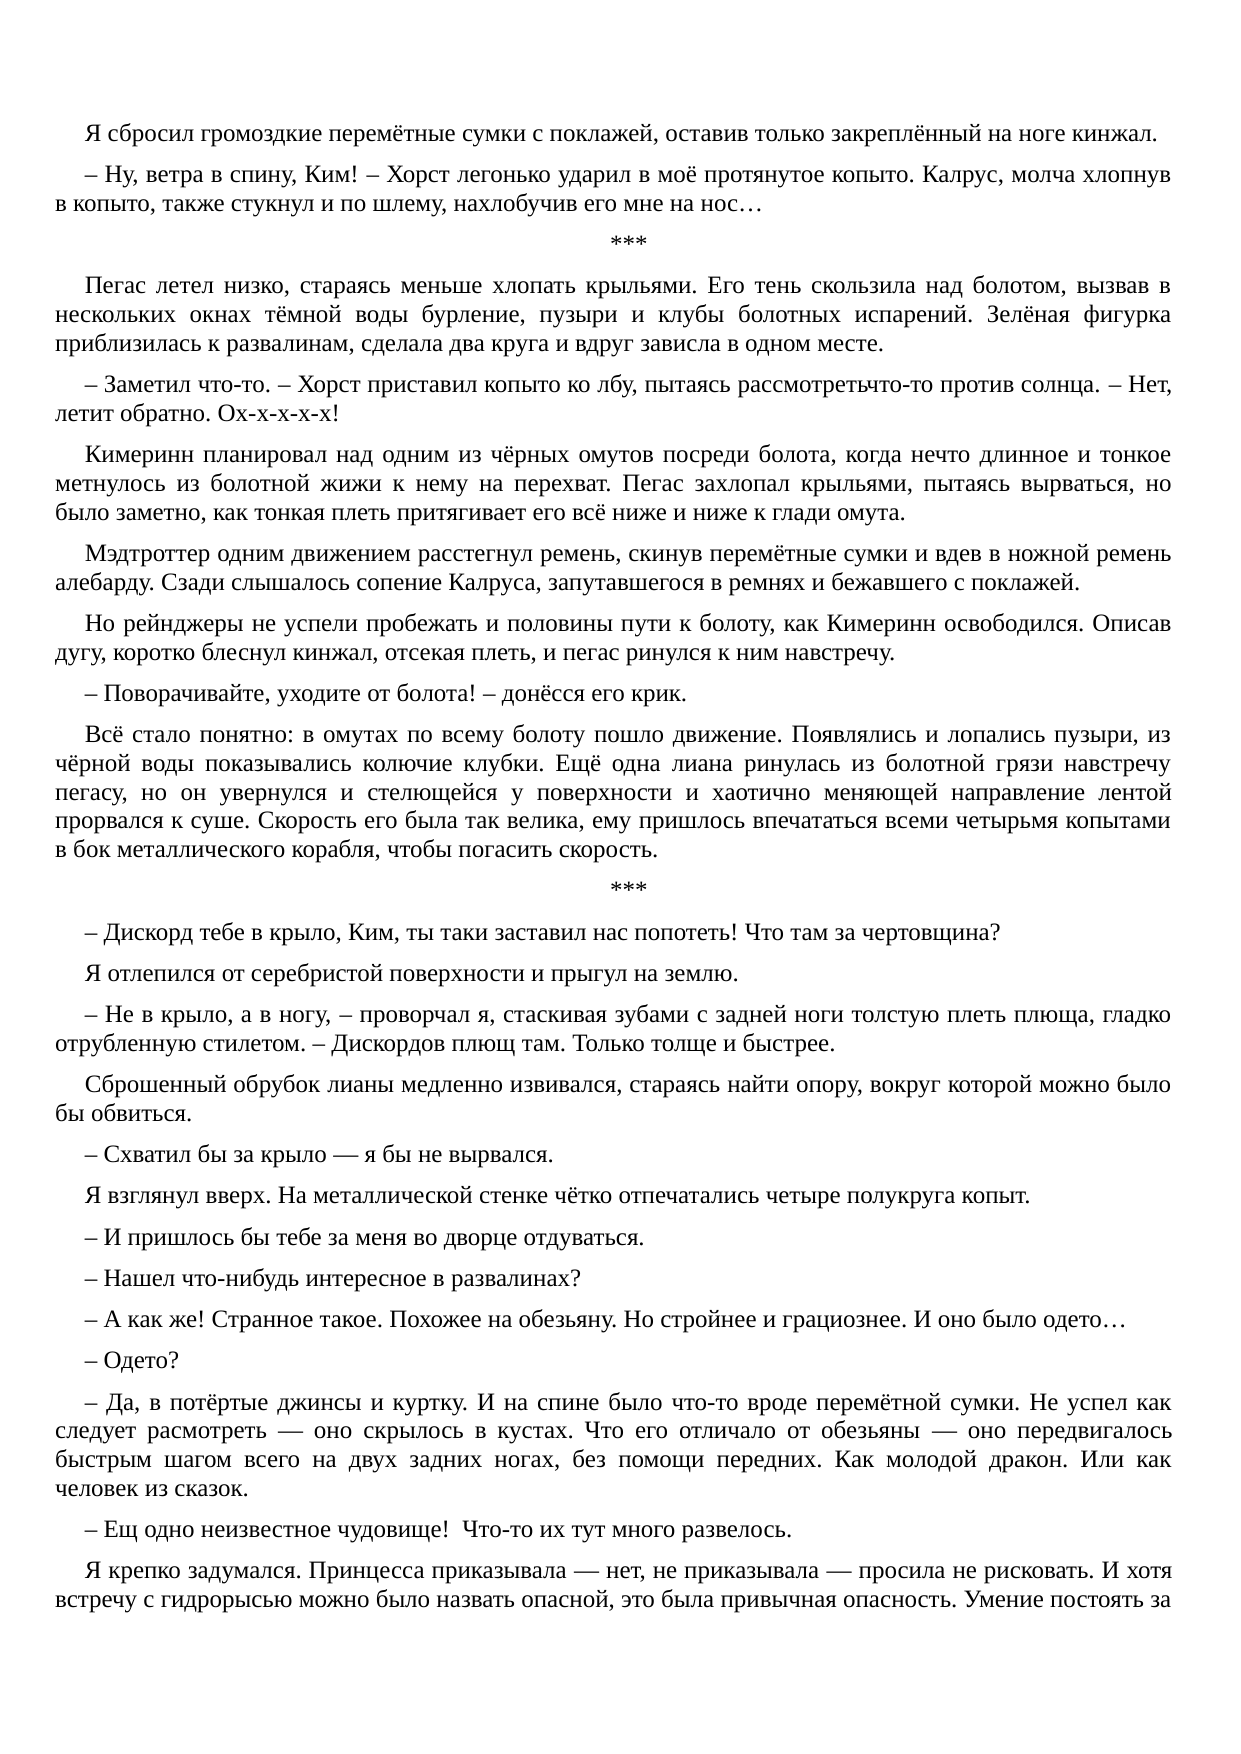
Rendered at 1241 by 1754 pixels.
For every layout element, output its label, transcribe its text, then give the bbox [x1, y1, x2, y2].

text Я отлепился от серебристой поверхности и прыгул на землю. [55, 958, 1172, 987]
text – Схватил бы за крыло — я бы не вырвался. [55, 1139, 1172, 1168]
text – А как же! Странное такое. Похожее на обезьяну. Но стройнее и грациознее. И оно было одето… [55, 1304, 1172, 1333]
text Но рейнджеры не успели пробежать и половины пути к болоту, как Кимеринн освободился. Описав дугу, коротко блеснул кинжал, отсекая плеть, и пегас ринулся к ним навстречу. [55, 608, 1172, 666]
text – Не в крыло, а в ногу, – проворчал я, стаскивая зубами с задней ноги толстую плеть плюща, гладко отрубленную стилетом. – Дискордов плющ там. Только толще и быстрее. [55, 999, 1172, 1057]
text Сброшенный обрубок лианы медленно извивался, стараясь найти опору, вокруг которой можно было бы обвиться. [55, 1069, 1172, 1127]
text Я взглянул вверх. На металлической стенке чётко отпечатались четыре полукруга копыт. [55, 1181, 1172, 1209]
text – Поворачивайте, уходите от болота! – донёсся его крик. [55, 678, 1172, 707]
text Кимеринн планировал над одним из чёрных омутов посреди болота, когда нечто длинное и тонкое метнулось из болотной жижи к нему на перехват. Пегас захлопал крыльями, пытаясь вырваться, но было заметно, как тонкая плеть притягивает его всё ниже и ниже к глади омута. [55, 439, 1172, 526]
text *** [55, 876, 1172, 904]
text *** [55, 229, 1172, 258]
text – Ещ одно неизвестное чудовище! Что-то их тут много развелось. [55, 1514, 1172, 1543]
text Я сбросил громоздкие перемётные сумки с поклажей, оставив только закреплённый на ноге кинжал. [55, 118, 1172, 147]
text – Дискорд тебе в крыло, Ким, ты таки заставил нас попотеть! Что там за чертовщина? [55, 917, 1172, 946]
text Я крепко задумался. Принцесса приказывала — нет, не приказывала — просила не рисковать. И хотя встречу с гидрорысью можно было назвать опасной, это была привычная опасность. Умение постоять за [55, 1556, 1172, 1613]
text Всё стало понятно: в омутах по всему болоту пошло движение. Появлялись и лопались пузыри, из чёрной воды показывались колючие клубки. Ещё одна лиана ринулась из болотной грязи навстречу пегасу, но он увернулся и стелющейся у поверхности и хаотично меняющей направление лентой прорвался к суше. Скорость его была так велика, ему пришлось впечататься всеми четырьмя копытами в бок металлического корабля, чтобы погасить скорость. [55, 719, 1172, 863]
text – И пришлось бы тебе за меня во дворце отдуваться. [55, 1222, 1172, 1251]
text Мэдтроттер одним движением расстегнул ремень, скинув перемётные сумки и вдев в ножной ремень алебарду. Сзади слышалось сопение Калруса, запутавшегося в ремнях и бежавшего с поклажей. [55, 538, 1172, 596]
text – Одето? [55, 1346, 1172, 1374]
text – Да, в потёртые джинсы и куртку. И на спине было что-то вроде перемётной сумки. Не успел как следует расмотреть — оно скрылось в кустах. Что его отличало от обезьяны — оно передвигалось быстрым шагом всего на двух задних ногах, без помощи передних. Как молодой дракон. Или как человек из сказок. [55, 1387, 1172, 1502]
text – Ну, ветра в спину, Ким! – Хорст легонько ударил в моё протянутое копыто. Калрус, молча хлопнув в копыто, также стукнул и по шлему, нахлобучив его мне на нос… [55, 159, 1172, 217]
text Пегас летел низко, стараясь меньше хлопать крыльями. Его тень скользила над болотом, вызвав в нескольких окнах тёмной воды бурление, пузыри и клубы болотных испарений. Зелёная фигурка приблизилась к развалинам, сделала два круга и вдруг зависла в одном месте. [55, 271, 1172, 357]
text – Нашел что-нибудь интересное в развалинах? [55, 1263, 1172, 1292]
text – Заметил что-то. – Хорст приставил копыто ко лбу, пытаясь рассмотретьчто-то против солнца. – Нет, летит обратно. Ох-х-х-х-х! [55, 369, 1172, 427]
